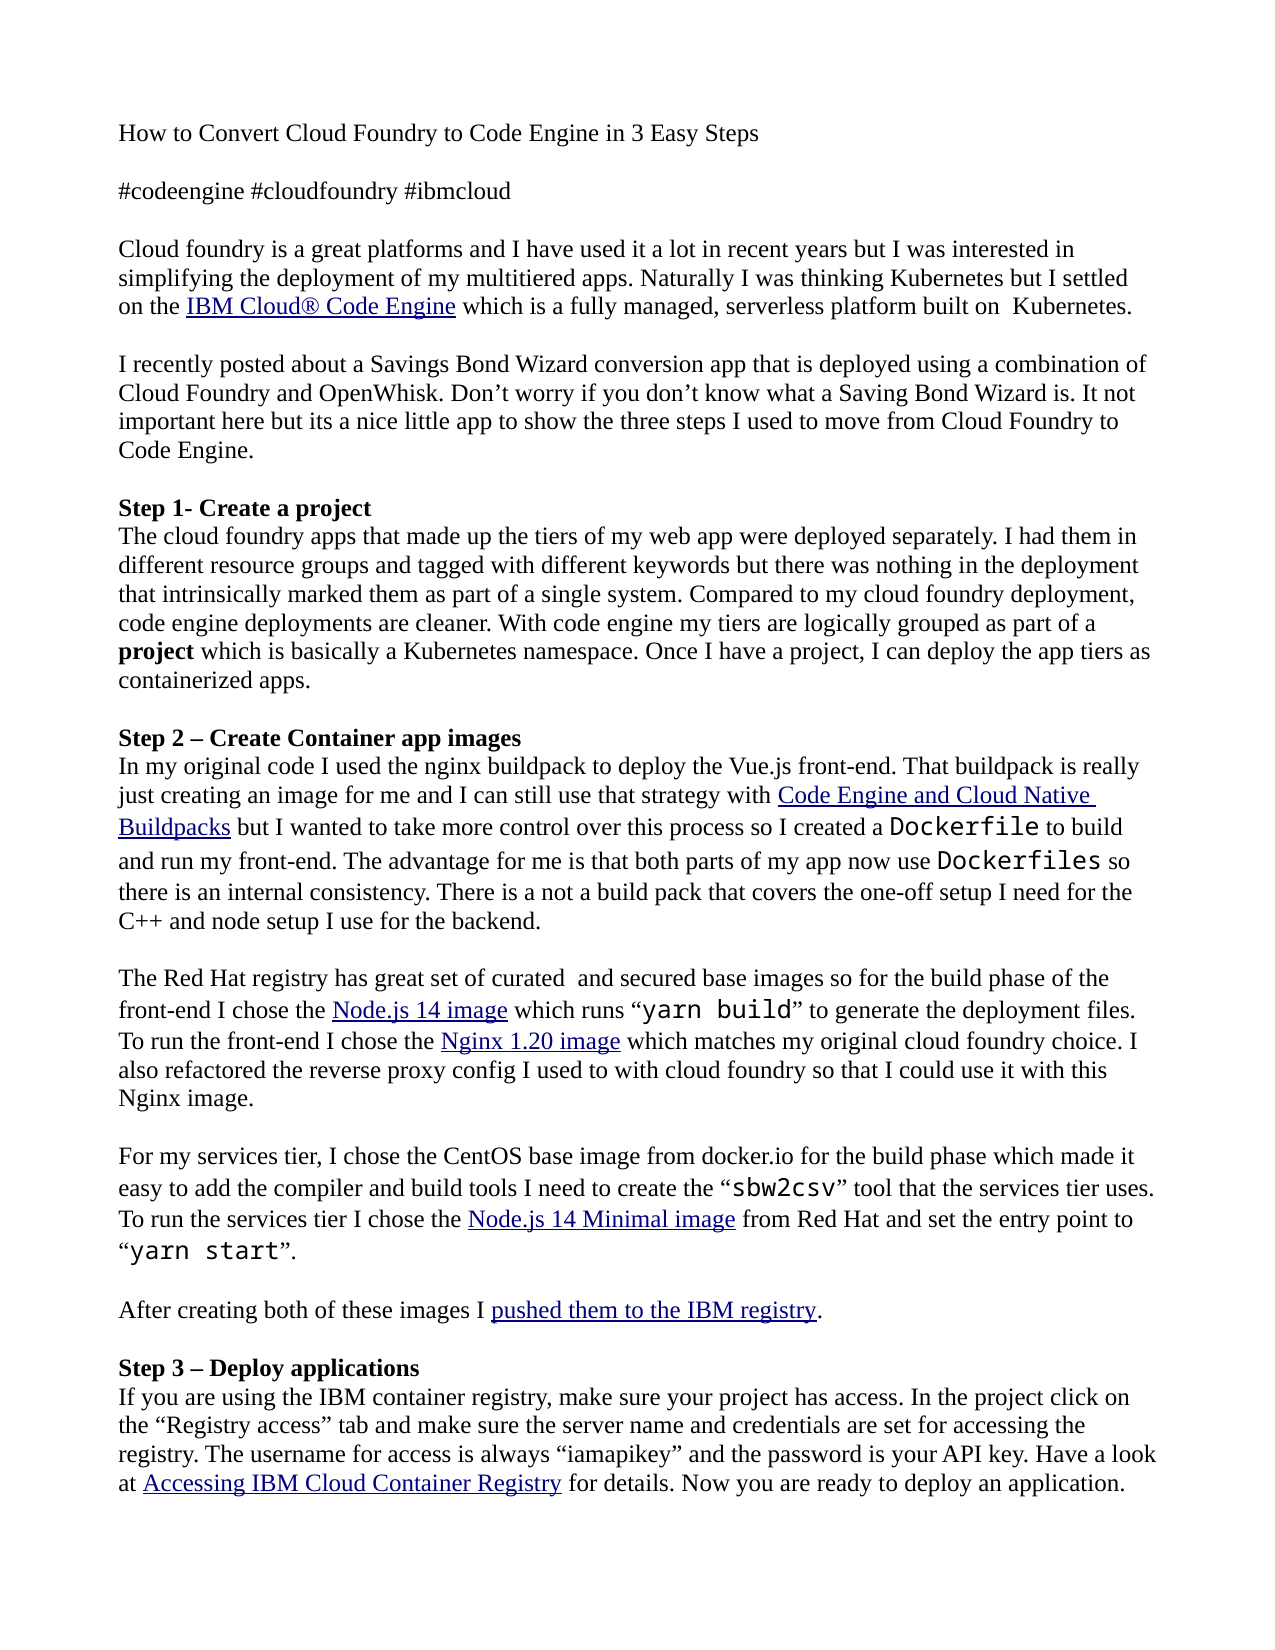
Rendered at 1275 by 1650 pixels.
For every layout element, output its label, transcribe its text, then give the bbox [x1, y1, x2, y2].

text Step 1- Create a project [118, 493, 1157, 521]
text Step 3 – Deploy applications [118, 1353, 1157, 1382]
text Cloud foundry is a great platforms and I have used it a lot in recent years but I was interested in simplifying the deployment of my multitiered apps. Naturally I was thinking Kubernetes but I settled on the IBM Cloud® Code Engine which is a fully managed, serverless platform built on Kubernetes. [118, 234, 1157, 320]
text For my services tier, I chose the CentOS base image from docker.io for the build phase which made it easy to add the compiler and build tools I need to create the “sbw2csv” tool that the services tier uses. To run the services tier I chose the Node.js 14 Minimal image from Red Hat and set the entry point to “yarn start”. [118, 1141, 1157, 1267]
text The cloud foundry apps that made up the tiers of my web app were deployed separately. I had them in different resource groups and tagged with different keywords but there was nothing in the deployment that intrinsically marked them as part of a single system. Compared to my cloud foundry deployment, code engine deployments are cleaner. With code engine my tiers are logically grouped as part of a project which is basically a Kubernetes namespace. Once I have a project, I can deploy the app tiers as containerized apps. [118, 521, 1157, 694]
text In my original code I used the nginx buildpack to deploy the Vue.js front-end. That buildpack is really just creating an image for me and I can still use that strategy with Code Engine and Cloud Native Buildpacks but I wanted to take more control over this process so I created a Dockerfile to build and run my front-end. The advantage for me is that both parts of my app now use Dockerfiles so there is an internal consistency. There is a not a build pack that covers the one-off setup I need for the C++ and node setup I use for the backend. [118, 751, 1157, 934]
text Step 2 – Create Container app images [118, 723, 1157, 751]
text I recently posted about a Savings Bond Wizard conversion app that is deployed using a combination of Cloud Foundry and OpenWhisk. Don’t worry if you don’t know what a Saving Bond Wizard is. It not important here but its a nice little app to show the three steps I used to move from Cloud Foundry to Code Engine. [118, 349, 1157, 464]
text If you are using the IBM container registry, make sure your project has access. In the project click on the “Registry access” tab and make sure the server name and credentials are set for accessing the registry. The username for access is always “iamapikey” and the password is your API key. Have a look at Accessing IBM Cloud Container Registry for details. Now you are ready to deploy an application. [118, 1382, 1157, 1497]
text After creating both of these images I pushed them to the IBM registry. [118, 1295, 1157, 1324]
text #codeengine #cloudfoundry #ibmcloud [118, 176, 1157, 205]
text The Red Hat registry has great set of curated and secured base images so for the build phase of the front-end I chose the Node.js 14 image which runs “yarn build” to generate the deployment files. To run the front-end I chose the Nginx 1.20 image which matches my original cloud foundry choice. I also refactored the reverse proxy config I used to with cloud foundry so that I could use it with this Nginx image. [118, 963, 1157, 1112]
